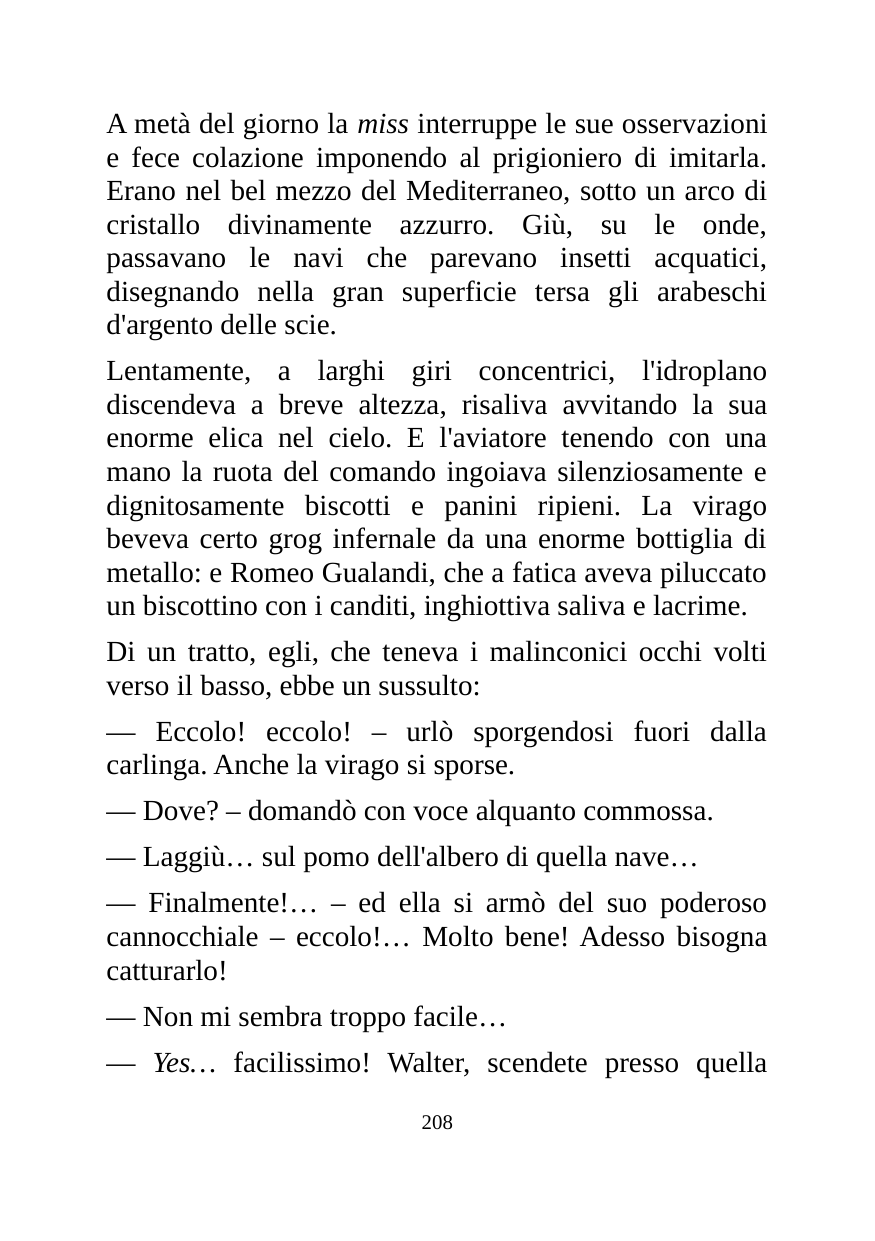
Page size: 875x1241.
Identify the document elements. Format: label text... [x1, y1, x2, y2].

text — Eccolo! eccolo! – urlò sporgendosi fuori dalla carlinga. Anche la virago si sporse. [106, 714, 768, 781]
text — Non mi sembra troppo facile… [106, 999, 768, 1032]
text — Dove? – domandò con voce alquanto commossa. [106, 793, 768, 827]
text — Laggiù… sul pomo dell'albero di quella nave… [106, 839, 768, 873]
text — Yes… facilissimo! Walter, scendete presso quella [106, 1045, 768, 1078]
text — Finalmente!… – ed ella si armò del suo poderoso cannocchiale – eccolo!… Molto bene! Adesso bisogna catturarlo! [106, 886, 768, 986]
text Di un tratto, egli, che teneva i malinconici occhi volti verso il basso, ebbe un sussulto: [106, 634, 768, 701]
text Lentamente, a larghi giri concentrici, l'idroplano discendeva a breve altezza, risaliva avvitando la sua enorme elica nel cielo. E l'aviatore tenendo con una mano la ruota del comando ingoiava silenziosamente e dignitosamente biscotti e panini ripieni. La virago beveva certo grog infernale da una enorme bottiglia di metallo: e Romeo Gualandi, che a fatica aveva piluccato un biscottino con i canditi, inghiottiva saliva e lacrime. [106, 353, 768, 622]
text A metà del giorno la miss interruppe le sue osservazioni e fece colazione imponendo al prigioniero di imitarla. Erano nel bel mezzo del Mediterraneo, sotto un arco di cristallo divinamente azzurro. Giù, su le onde, passavano le navi che parevano insetti acquatici, disegnando nella gran superficie tersa gli arabeschi d'argento delle scie. [106, 106, 768, 341]
